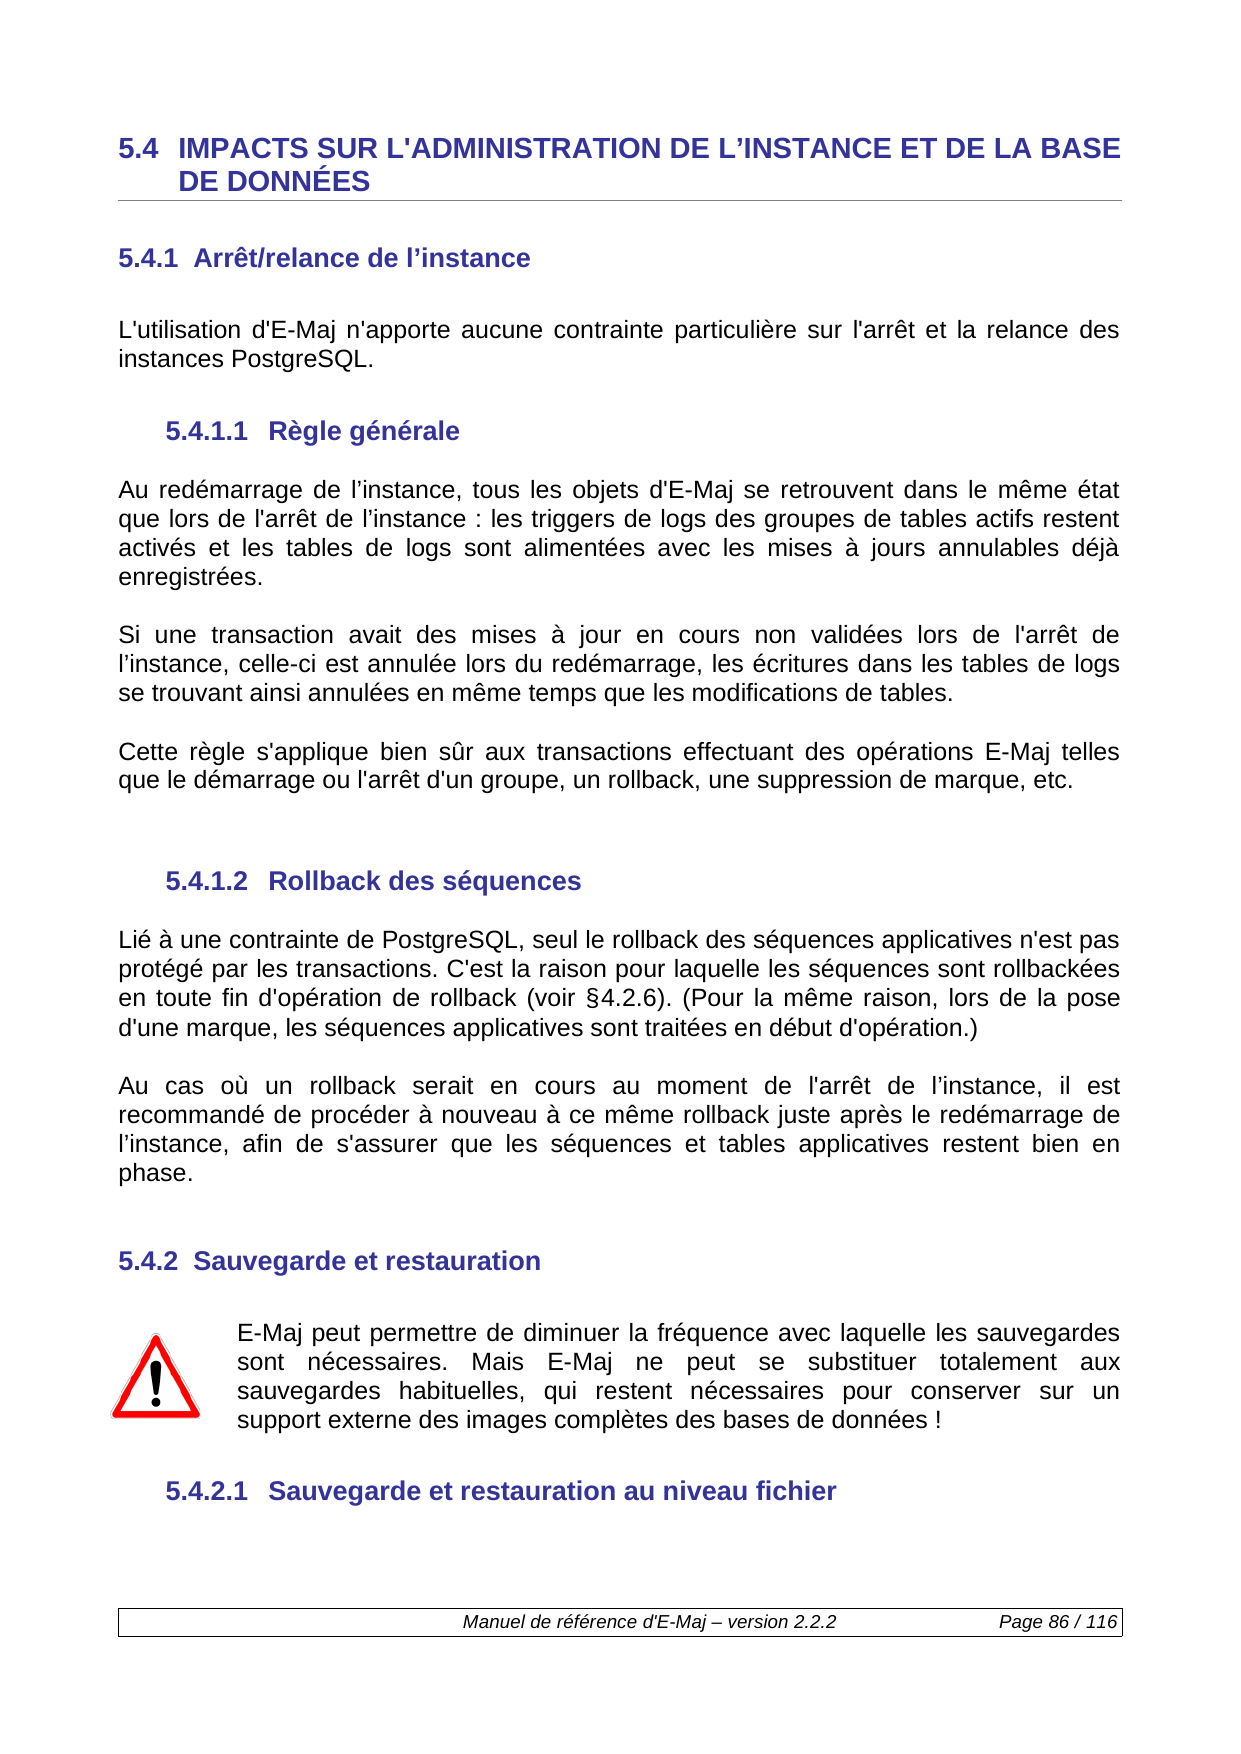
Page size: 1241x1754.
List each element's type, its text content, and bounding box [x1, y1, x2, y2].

text Si une transaction avait des mises à jour en cours non validées lors de l'arrêt de l’instance, celle-ci est annulée lors du redémarrage, les écritures dans les tables de logs se trouvant ainsi annulées en même temps que les modifications de tables. [118, 620, 1122, 707]
subtitle Impacts sur l'administration de l’instance et de la base de données [118, 131, 1122, 200]
text Au redémarrage de l’instance, tous les objets d'E-Maj se retrouvent dans le même état que lors de l'arrêt de l’instance : les triggers de logs des groupes de tables actifs restent activés et les tables de logs sont alimentées avec les mises à jours annulables déjà enregistrées. [118, 475, 1122, 591]
text L'utilisation d'E-Maj n'apporte aucune contrainte particulière sur l'arrêt et la relance des instances PostgreSQL. [118, 315, 1122, 373]
text E-Maj peut permettre de diminuer la fréquence avec laquelle les sauvegardes sont nécessaires. Mais E-Maj ne peut se substituer totalement aux sauvegardes habituelles, qui restent nécessaires pour conserver sur un support externe des images complètes des bases de données ! [237, 1317, 1122, 1434]
subtitle Arrêt/relance de l’instance [118, 242, 1122, 273]
picture [110, 1333, 201, 1419]
text Cette règle s'applique bien sûr aux transactions effectuant des opérations E-Maj telles que le démarrage ou l'arrêt d'un groupe, un rollback, une suppression de marque, etc. [118, 736, 1122, 794]
subtitle Sauvegarde et restauration au niveau fichier [165, 1475, 1122, 1506]
subtitle Sauvegarde et restauration [118, 1245, 1122, 1276]
subtitle Règle générale [165, 415, 1122, 446]
text Au cas où un rollback serait en cours au moment de l'arrêt de l’instance, il est recommandé de procéder à nouveau à ce même rollback juste après le redémarrage de l’instance, afin de s'assurer que les séquences et tables applicatives restent bien en phase. [118, 1071, 1122, 1187]
text Lié à une contrainte de PostgreSQL, seul le rollback des séquences applicatives n'est pas protégé par les transactions. C'est la raison pour laquelle les séquences sont rollbackées en toute fin d'opération de rollback (voir §4.2.6). (Pour la même raison, lors de la pose d'une marque, les séquences applicatives sont traitées en début d'opération.) [118, 925, 1122, 1041]
subtitle Rollback des séquences [165, 865, 1122, 896]
